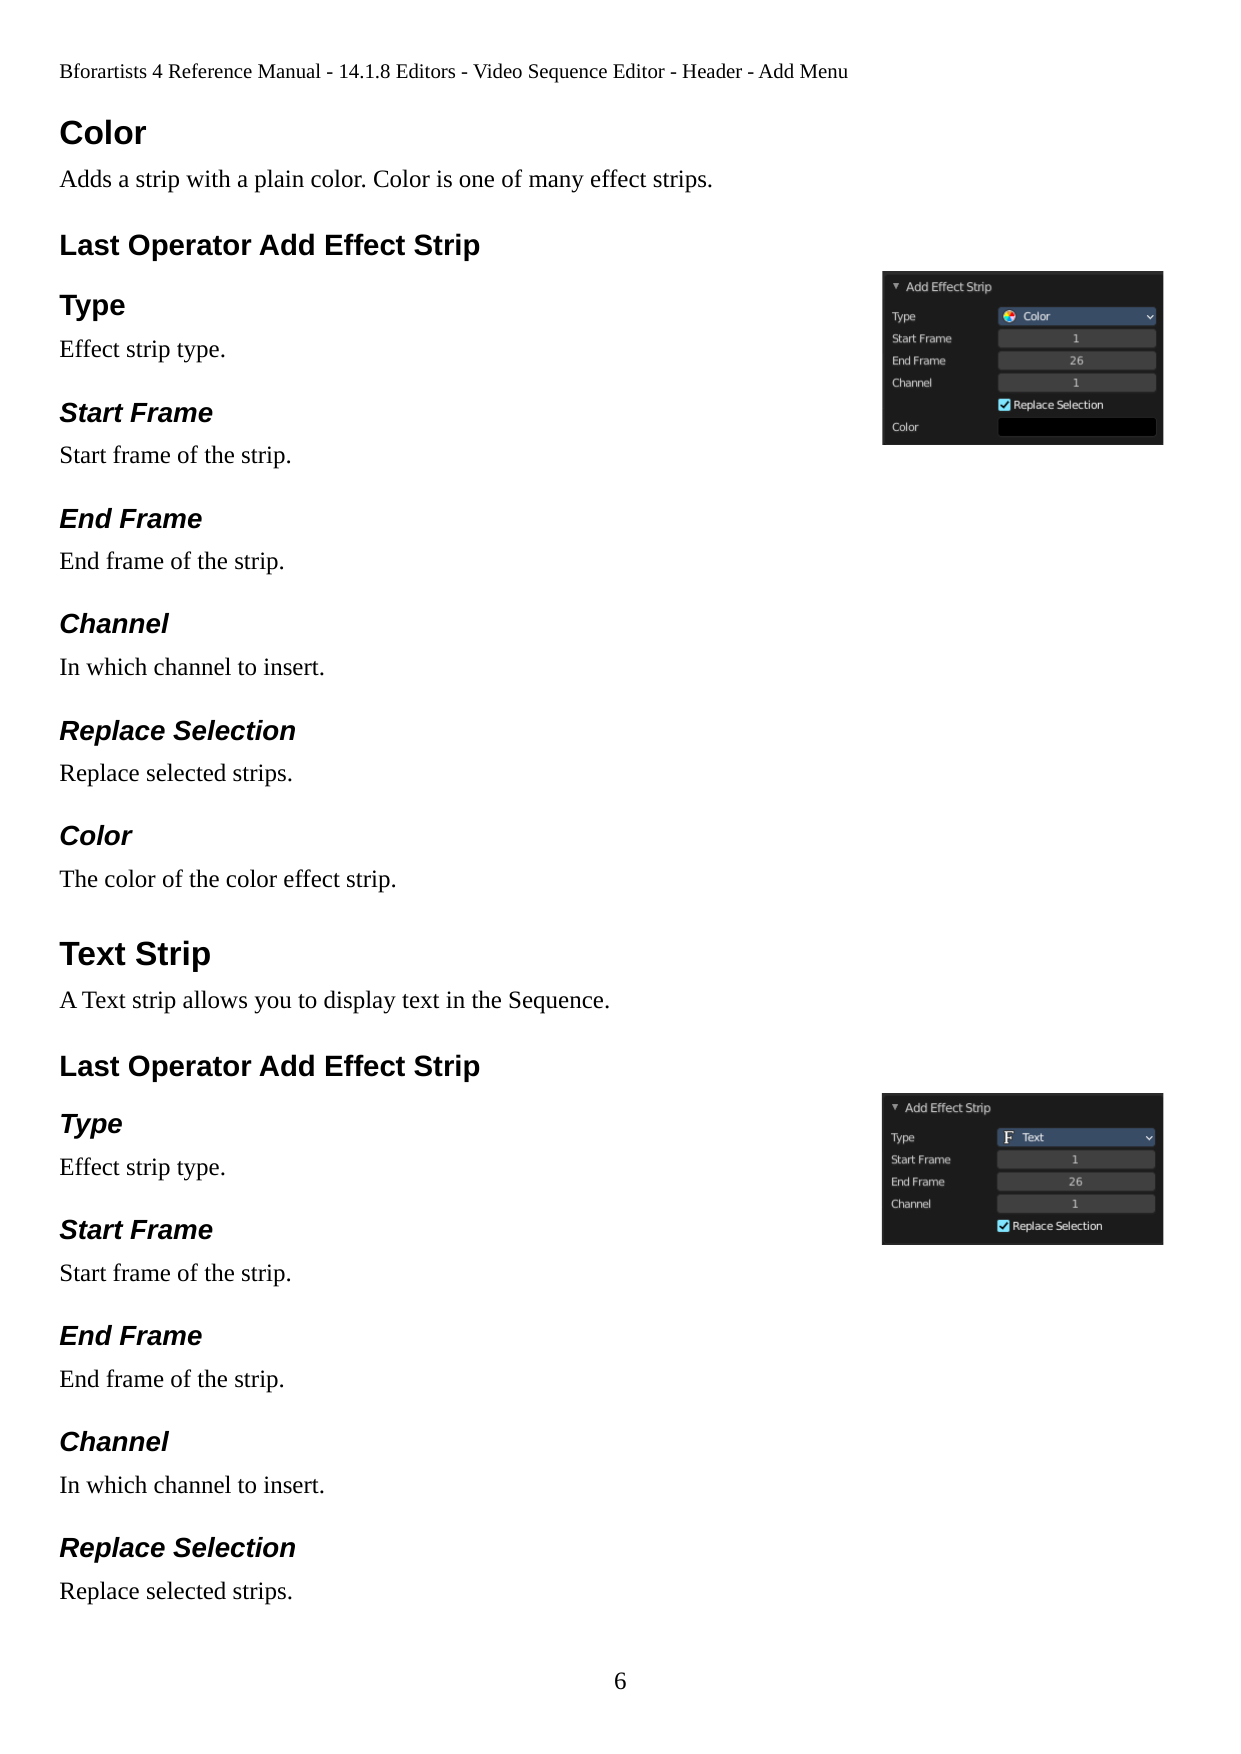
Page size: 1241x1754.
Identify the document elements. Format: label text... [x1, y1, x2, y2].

subtitle [1164, 288, 1181, 322]
subtitle Type [59, 1108, 881, 1139]
subtitle End Frame [59, 502, 1181, 534]
subtitle Replace Selection [59, 714, 1181, 746]
text Replace selected strips. [59, 758, 1181, 787]
text End frame of the strip. [59, 1364, 1181, 1393]
text Effect strip type. [59, 334, 882, 363]
subtitle Start Frame [59, 396, 882, 428]
subtitle Channel [59, 1425, 1181, 1457]
subtitle Last Operator Add Effect Strip [59, 227, 1181, 261]
subtitle Color [59, 113, 1181, 151]
text Start frame of the strip. [59, 440, 1181, 469]
picture [881, 1093, 1164, 1245]
subtitle Text Strip [59, 934, 1181, 973]
text [1164, 1152, 1181, 1181]
picture [882, 271, 1164, 445]
text [1164, 334, 1181, 363]
subtitle End Frame [59, 1319, 1181, 1351]
text Replace selected strips. [59, 1576, 1181, 1604]
text In which channel to insert. [59, 1470, 1181, 1498]
subtitle Channel [59, 608, 1181, 640]
subtitle Start Frame [59, 1213, 881, 1245]
text End frame of the strip. [59, 546, 1181, 575]
subtitle [1164, 1108, 1181, 1139]
text In which channel to insert. [59, 652, 1181, 681]
text Start frame of the strip. [59, 1258, 1181, 1287]
text Effect strip type. [59, 1152, 881, 1181]
subtitle [1164, 1213, 1181, 1245]
text The color of the color effect strip. [59, 864, 1181, 893]
subtitle Type [59, 288, 882, 322]
text Adds a strip with a plain color. Color is one of many effect strips. [59, 164, 1181, 192]
subtitle Color [59, 820, 1181, 852]
subtitle Last Operator Add Effect Strip [59, 1049, 1181, 1083]
text A Text strip allows you to display text in the Sequence. [59, 985, 1181, 1014]
subtitle [1164, 396, 1181, 428]
subtitle Replace Selection [59, 1531, 1181, 1563]
